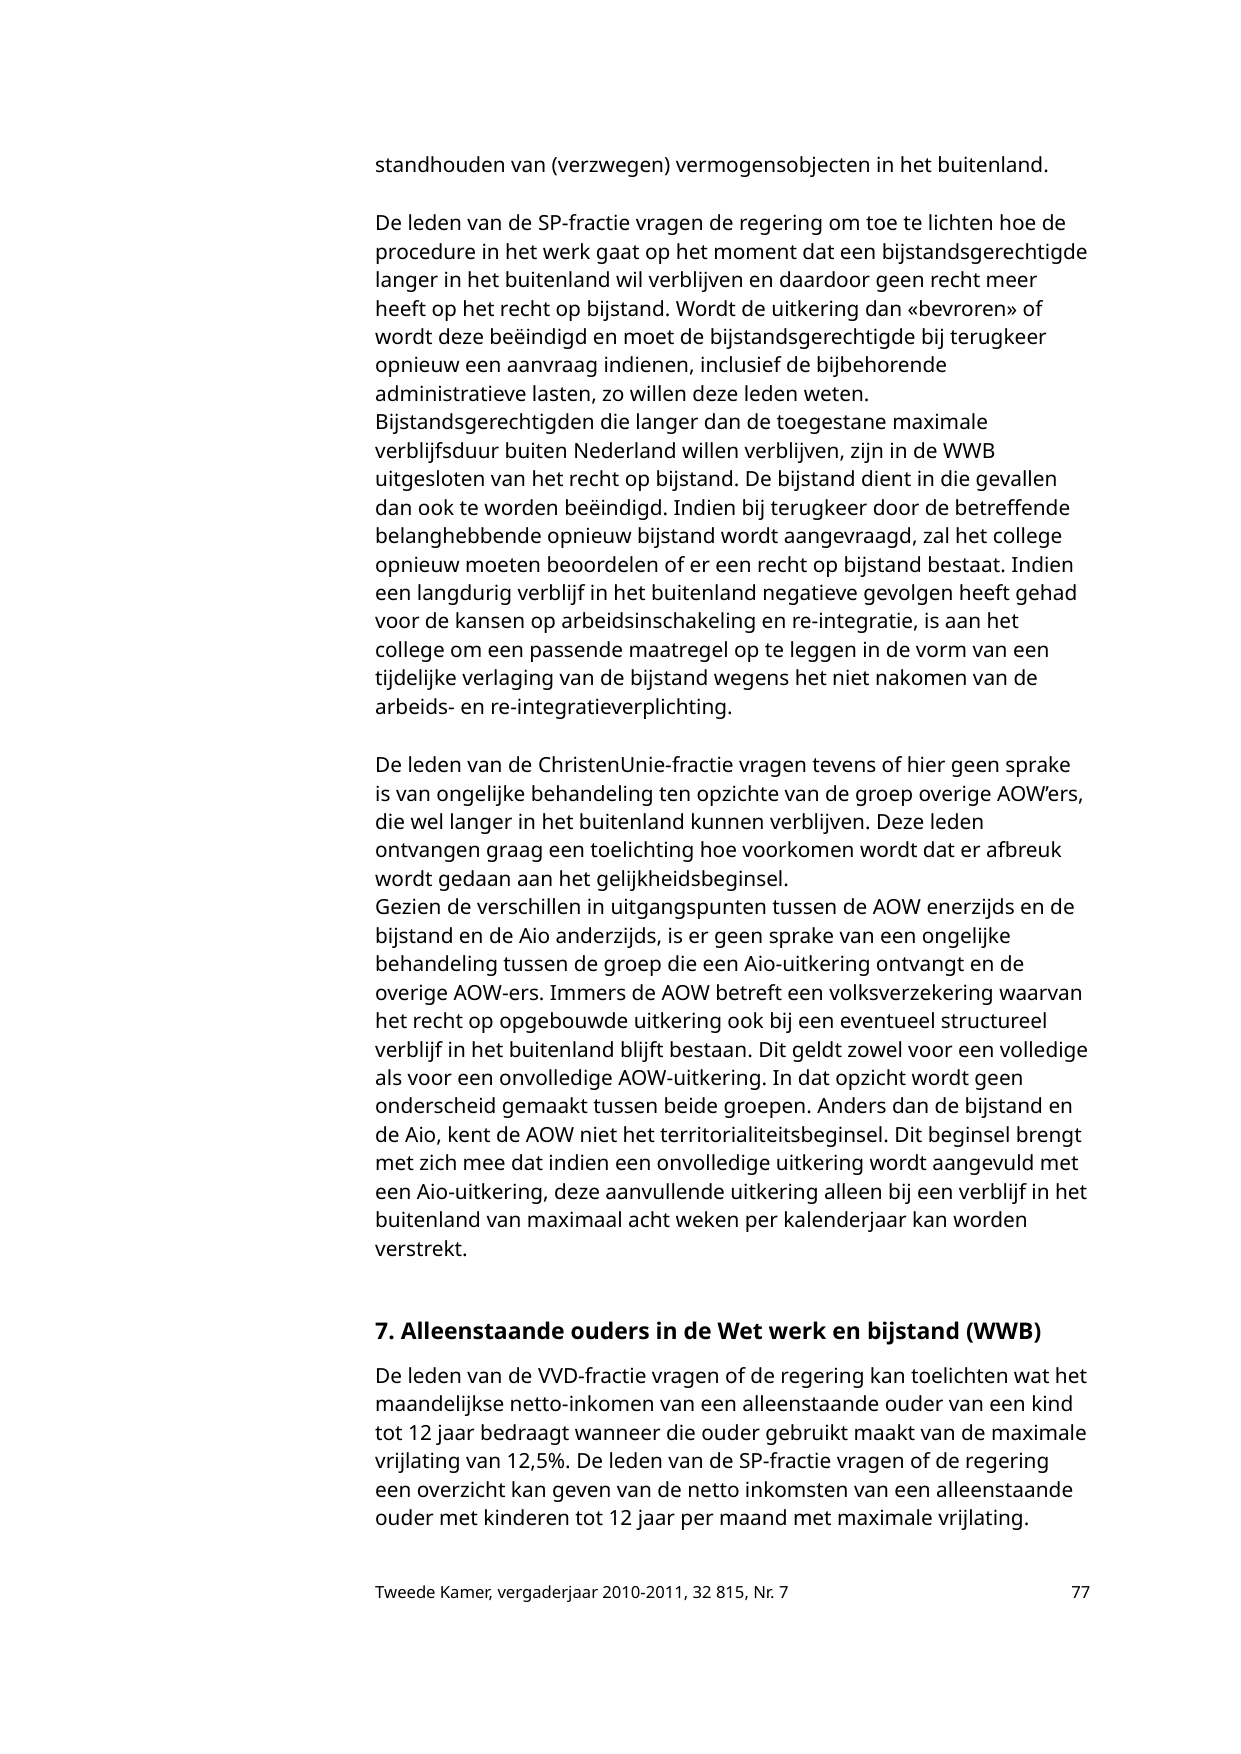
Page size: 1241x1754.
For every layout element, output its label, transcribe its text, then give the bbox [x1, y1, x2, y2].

text De leden van de SP-fractie vragen de regering om toe te lichten hoe de procedure in het werk gaat op het moment dat een bijstandsgerechtigde langer in het buitenland wil verblijven en daardoor geen recht meer heeft op het recht op bijstand. Wordt de uitkering dan «bevroren» of wordt deze beëindigd en moet de bijstandsgerechtigde bij terugkeer opnieuw een aanvraag indienen, inclusief de bijbehorende administratieve lasten, zo willen deze leden weten. [375, 208, 1090, 407]
text Bijstandsgerechtigden die langer dan de toegestane maximale verblijfsduur buiten Nederland willen verblijven, zijn in de WWB uitgesloten van het recht op bijstand. De bijstand dient in die gevallen dan ook te worden beëindigd. Indien bij terugkeer door de betreffende belanghebbende opnieuw bijstand wordt aangevraagd, zal het college opnieuw moeten beoordelen of er een recht op bijstand bestaat. Indien een langdurig verblijf in het buitenland negatieve gevolgen heeft gehad voor de kansen op arbeidsinschakeling en re-integratie, is aan het college om een passende maatregel op te leggen in de vorm van een tijdelijke verlaging van de bijstand wegens het niet nakomen van de arbeids- en re-integratieverplichting. [375, 407, 1090, 720]
text De leden van de VVD-fractie vragen of de regering kan toelichten wat het maandelijkse netto-inkomen van een alleenstaande ouder van een kind tot 12 jaar bedraagt wanneer die ouder gebruikt maakt van de maximale vrijlating van 12,5%. De leden van de SP-fractie vragen of de regering een overzicht kan geven van de netto inkomsten van een alleenstaande ouder met kinderen tot 12 jaar per maand met maximale vrijlating. [375, 1361, 1090, 1532]
subtitle 7. Alleenstaande ouders in de Wet werk en bijstand (WWB) [375, 1315, 1090, 1346]
text Gezien de verschillen in uitgangspunten tussen de AOW enerzijds en de bijstand en de Aio anderzijds, is er geen sprake van een ongelijke behandeling tussen de groep die een Aio-uitkering ontvangt en de overige AOW-ers. Immers de AOW betreft een volksverzekering waarvan het recht op opgebouwde uitkering ook bij een eventueel structureel verblijf in het buitenland blijft bestaan. Dit geldt zowel voor een volledige als voor een onvolledige AOW-uitkering. In dat opzicht wordt geen onderscheid gemaakt tussen beide groepen. Anders dan de bijstand en de Aio, kent de AOW niet het territorialiteitsbeginsel. Dit beginsel brengt met zich mee dat indien een onvolledige uitkering wordt aangevuld met een Aio-uitkering, deze aanvullende uitkering alleen bij een verblijf in het buitenland van maximaal acht weken per kalenderjaar kan worden verstrekt. [375, 892, 1090, 1262]
text standhouden van (verzwegen) vermogensobjecten in het buitenland. [375, 150, 1090, 178]
text De leden van de ChristenUnie-fractie vragen tevens of hier geen sprake is van ongelijke behandeling ten opzichte van de groep overige AOW’ers, die wel langer in het buitenland kunnen verblijven. Deze leden ontvangen graag een toelichting hoe voorkomen wordt dat er afbreuk wordt gedaan aan het gelijkheidsbeginsel. [375, 750, 1090, 892]
